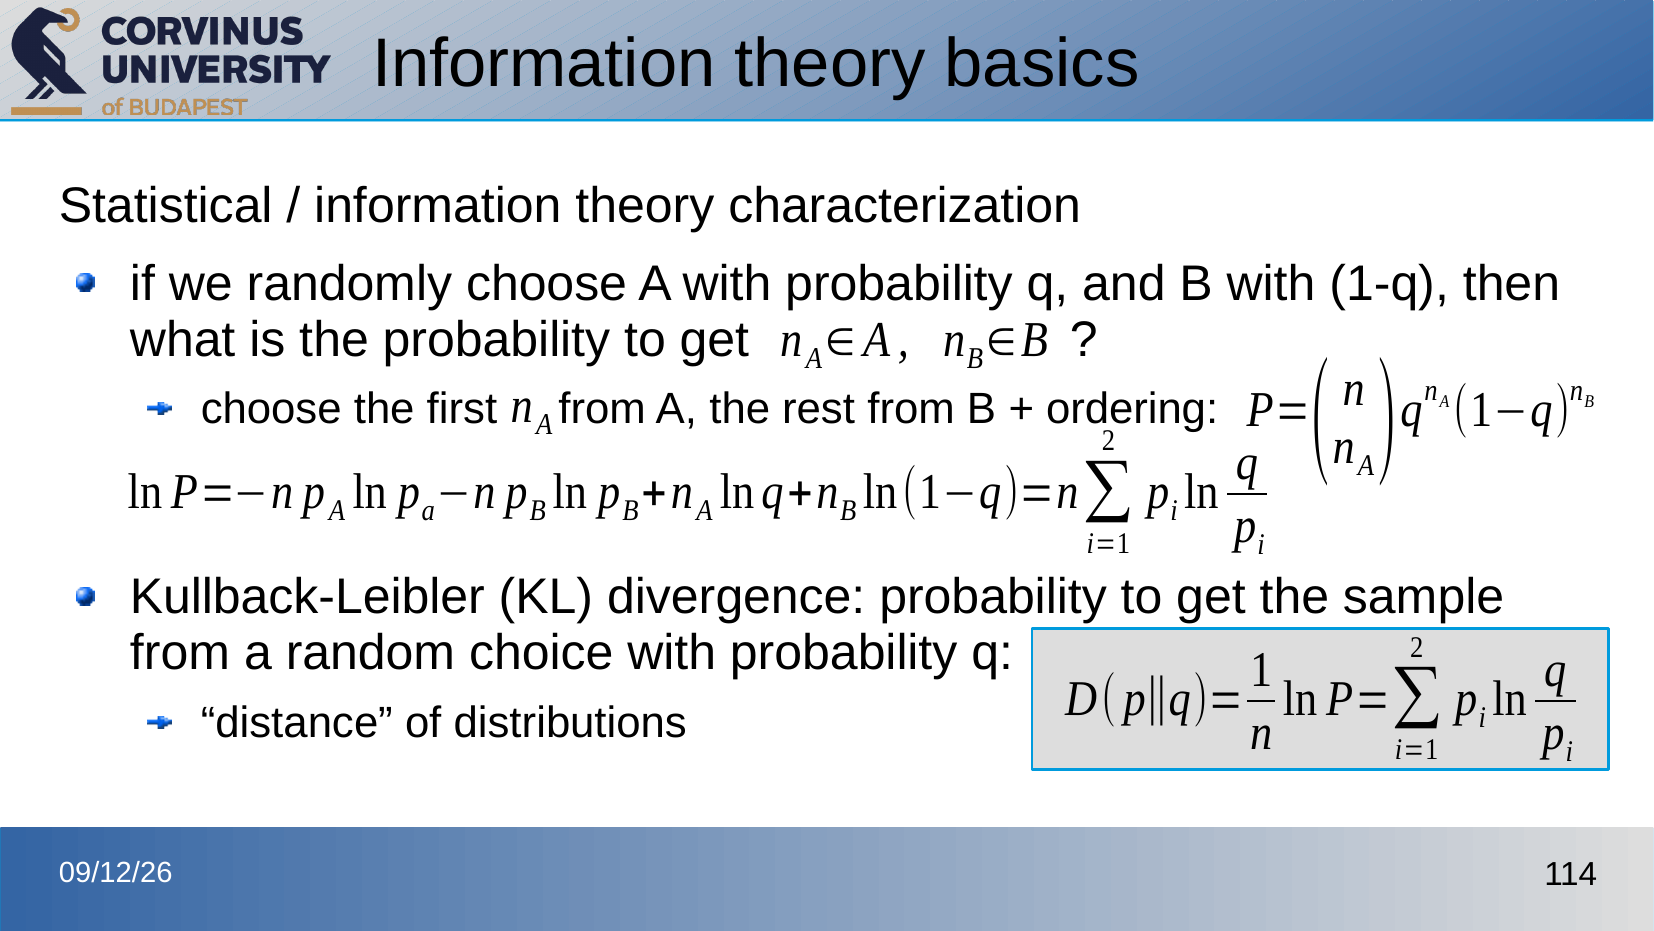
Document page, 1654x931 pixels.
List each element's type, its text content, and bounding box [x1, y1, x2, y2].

chart [1033, 630, 1607, 768]
chart [126, 354, 1595, 562]
picture [11, 7, 331, 115]
title Information theory basics [372, 23, 1625, 103]
list Statistical / information theory characterization if we randomly choose A with probability q, and B with (1-q), then what is the probability to get ? choose the first from A, the rest from B + ordering: Kullback-Leibler (KL) divergence: probability to get the sample from a random choice with probability q: “distance” of distributions [59, 177, 1595, 768]
chart [779, 311, 1050, 375]
